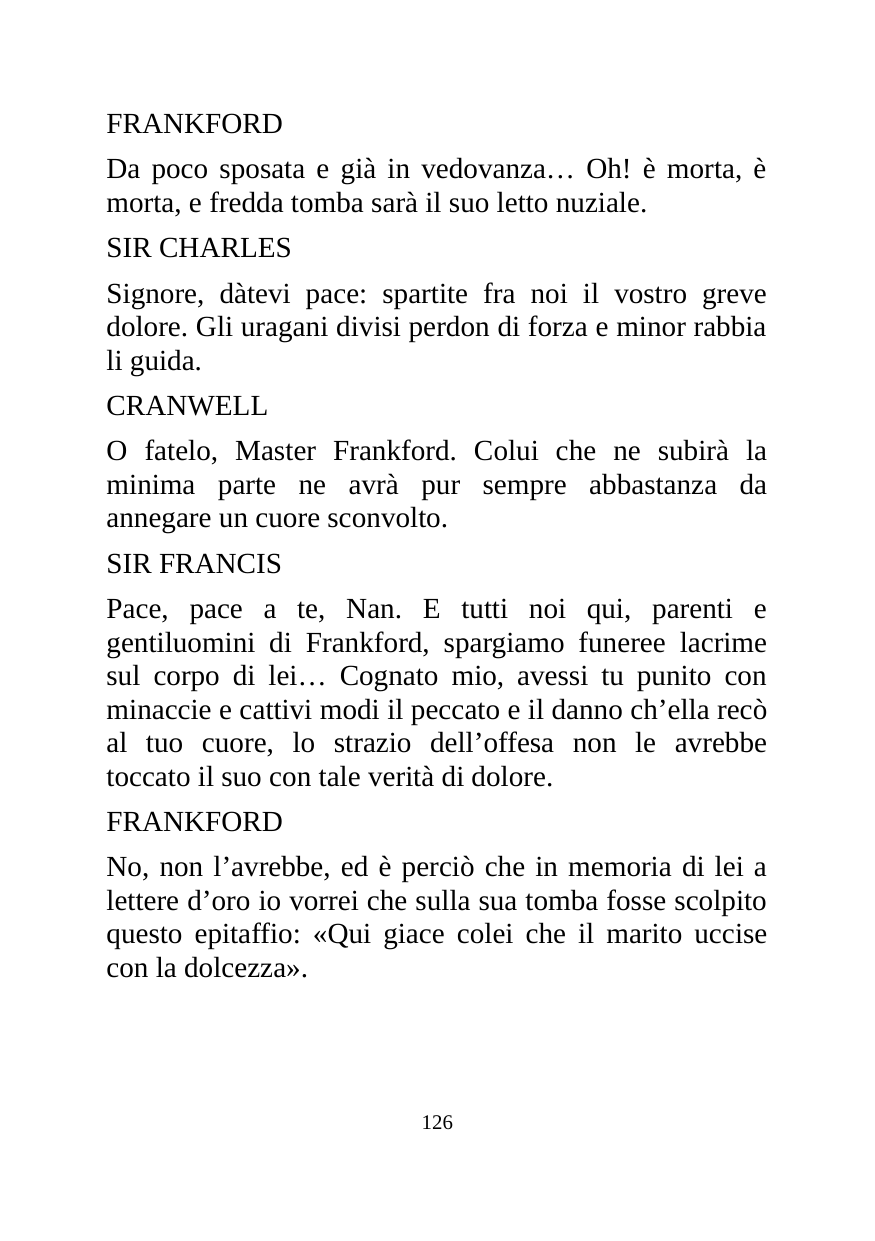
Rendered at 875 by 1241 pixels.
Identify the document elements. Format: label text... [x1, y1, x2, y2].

text SIR FRANCIS [106, 546, 768, 579]
text FRANKFORD [106, 804, 768, 838]
text CRANWELL [106, 388, 768, 422]
text Pace, pace a te, Nan. E tutti noi qui, parenti e gentiluomini di Frankford, spargiamo funeree lacrime sul corpo di lei… Cognato mio, avessi tu punito con minaccie e cattivi modi il peccato e il danno ch’ella recò al tuo cuore, lo strazio dell’offesa non le avrebbe toccato il suo con tale verità di dolore. [106, 591, 768, 792]
text No, non l’avrebbe, ed è perciò che in memoria di lei a lettere d’oro io vorrei che sulla sua tomba fosse scolpito questo epitaffio: «Qui giace colei che il marito uccise con la dolcezza». [106, 849, 768, 984]
text SIR CHARLES [106, 230, 768, 264]
text O fatelo, Master Frankford. Colui che ne subirà la minima parte ne avrà pur sempre abbastanza da annegare un cuore sconvolto. [106, 433, 768, 534]
text Da poco sposata e già in vedovanza… Oh! è morta, è morta, e fredda tomba sarà il suo letto nuziale. [106, 152, 768, 219]
text FRANKFORD [106, 106, 768, 140]
text Signore, dàtevi pace: spartite fra noi il vostro greve dolore. Gli uragani divisi perdon di forza e minor rabbia li guida. [106, 276, 768, 376]
